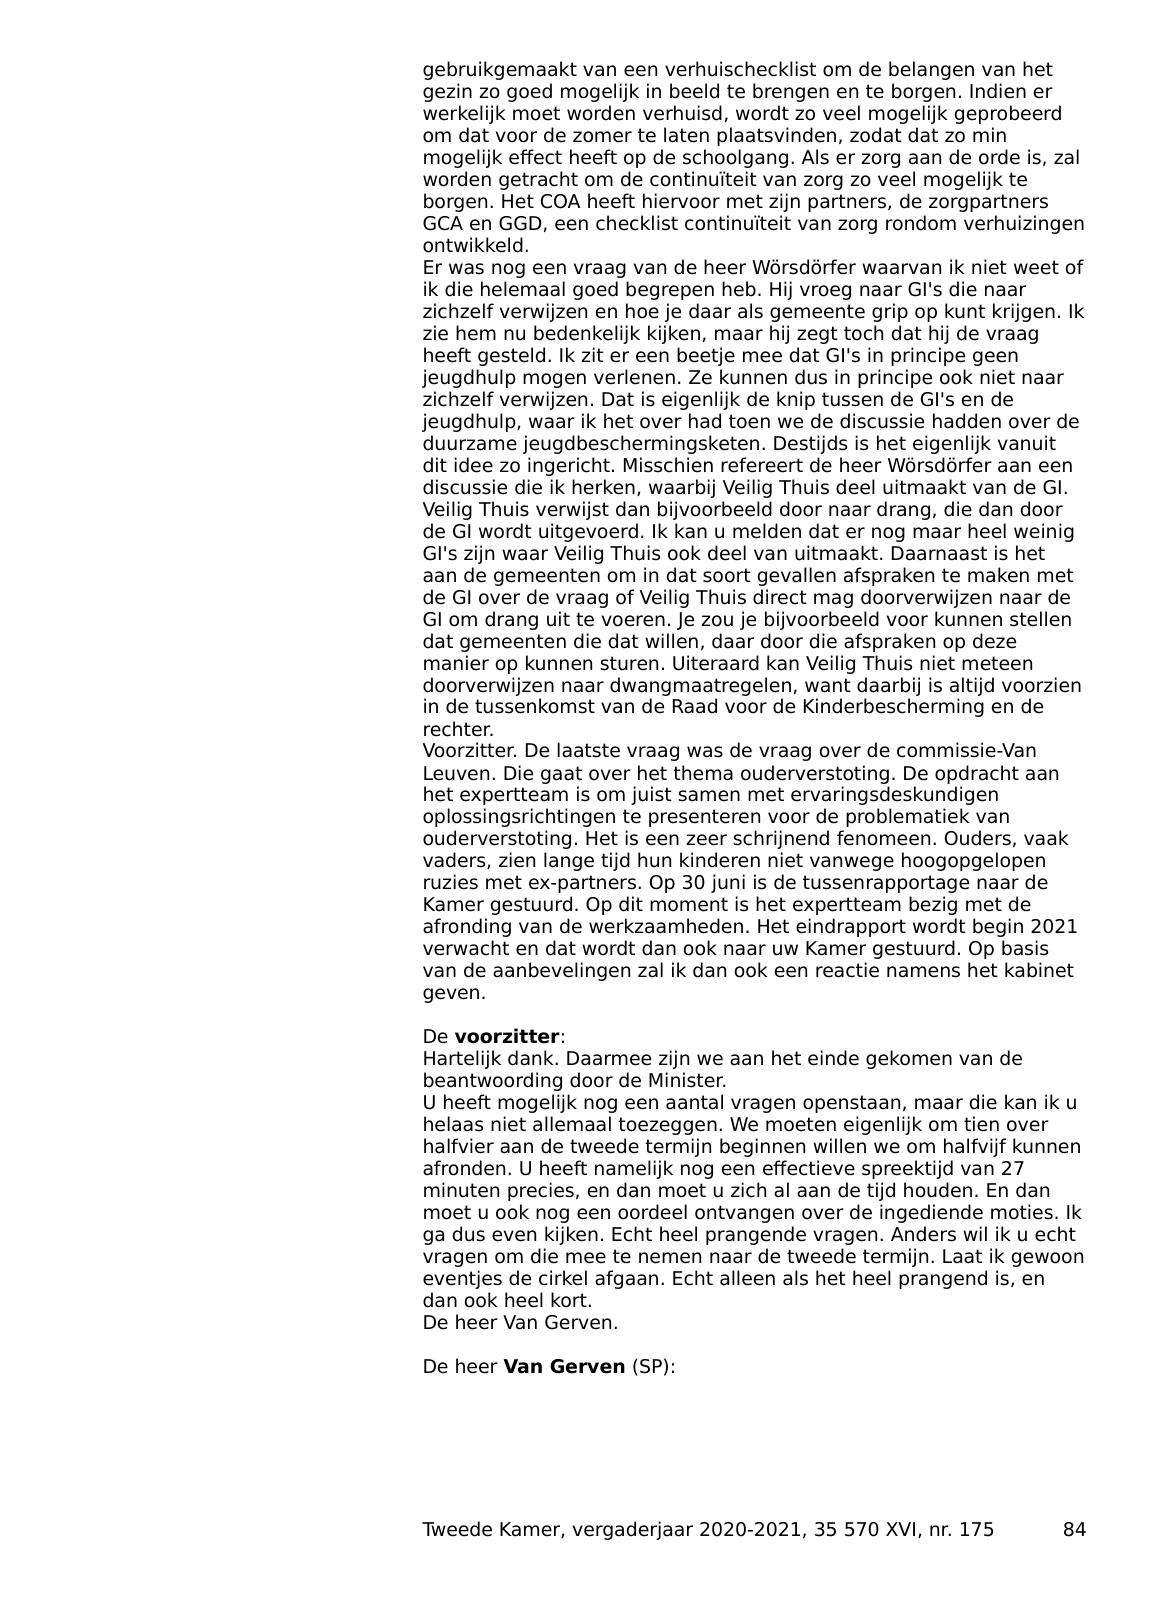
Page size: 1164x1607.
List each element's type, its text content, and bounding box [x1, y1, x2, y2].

text Voorzitter. De laatste vraag was de vraag over de commissie-Van Leuven. Die gaat over het thema ouderverstoting. De opdracht aan het expertteam is om juist samen met ervaringsdeskundigen oplossingsrichtingen te presenteren voor de problematiek van ouderverstoting. Het is een zeer schrijnend fenomeen. Ouders, vaak vaders, zien lange tijd hun kinderen niet vanwege hoogopgelopen ruzies met ex-partners. Op 30 juni is de tussenrapportage naar de Kamer gestuurd. Op dit moment is het expertteam bezig met de afronding van de werkzaamheden. Het eindrapport wordt begin 2021 verwacht en dat wordt dan ook naar uw Kamer gestuurd. Op basis van de aanbevelingen zal ik dan ook een reactie namens het kabinet geven. [422, 740, 1087, 1004]
text Hartelijk dank. Daarmee zijn we aan het einde gekomen van de beantwoording door de Minister. [422, 1048, 1087, 1092]
text U heeft mogelijk nog een aantal vragen openstaan, maar die kan ik u helaas niet allemaal toezeggen. We moeten eigenlijk om tien over halfvier aan de tweede termijn beginnen willen we om halfvijf kunnen afronden. U heeft namelijk nog een effectieve spreektijd van 27 minuten precies, en dan moet u zich al aan de tijd houden. En dan moet u ook nog een oordeel ontvangen over de ingediende moties. Ik ga dus even kijken. Echt heel prangende vragen. Anders wil ik u echt vragen om die mee te nemen naar de tweede termijn. Laat ik gewoon eventjes de cirkel afgaan. Echt alleen als het heel prangend is, en dan ook heel kort. [422, 1092, 1087, 1312]
text Er was nog een vraag van de heer Wörsdörfer waarvan ik niet weet of ik die helemaal goed begrepen heb. Hij vroeg naar GI's die naar zichzelf verwijzen en hoe je daar als gemeente grip op kunt krijgen. Ik zie hem nu bedenkelijk kijken, maar hij zegt toch dat hij de vraag heeft gesteld. Ik zit er een beetje mee dat GI's in principe geen jeugdhulp mogen verlenen. Ze kunnen dus in principe ook niet naar zichzelf verwijzen. Dat is eigenlijk de knip tussen de GI's en de jeugdhulp, waar ik het over had toen we de discussie hadden over de duurzame jeugdbeschermingsketen. Destijds is het eigenlijk vanuit dit idee zo ingericht. Misschien refereert de heer Wörsdörfer aan een discussie die ik herken, waarbij Veilig Thuis deel uitmaakt van de GI. Veilig Thuis verwijst dan bijvoorbeeld door naar drang, die dan door de GI wordt uitgevoerd. Ik kan u melden dat er nog maar heel weinig GI's zijn waar Veilig Thuis ook deel van uitmaakt. Daarnaast is het aan de gemeenten om in dat soort gevallen afspraken te maken met de GI over de vraag of Veilig Thuis direct mag doorverwijzen naar de GI om drang uit te voeren. Je zou je bijvoorbeeld voor kunnen stellen dat gemeenten die dat willen, daar door die afspraken op deze manier op kunnen sturen. Uiteraard kan Veilig Thuis niet meteen doorverwijzen naar dwangmaatregelen, want daarbij is altijd voorzien in de tussenkomst van de Raad voor de Kinderbescherming en de rechter. [422, 257, 1087, 740]
text De heer Van Gerven (SP): [422, 1356, 1087, 1378]
text De heer Van Gerven. [422, 1312, 1087, 1334]
text gebruikgemaakt van een verhuischecklist om de belangen van het gezin zo goed mogelijk in beeld te brengen en te borgen. Indien er werkelijk moet worden verhuisd, wordt zo veel mogelijk geprobeerd om dat voor de zomer te laten plaatsvinden, zodat dat zo min mogelijk effect heeft op de schoolgang. Als er zorg aan de orde is, zal worden getracht om de continuïteit van zorg zo veel mogelijk te borgen. Het COA heeft hiervoor met zijn partners, de zorgpartners GCA en GGD, een checklist continuïteit van zorg rondom verhuizingen ontwikkeld. [422, 59, 1087, 257]
text De voorzitter: [422, 1026, 1087, 1048]
